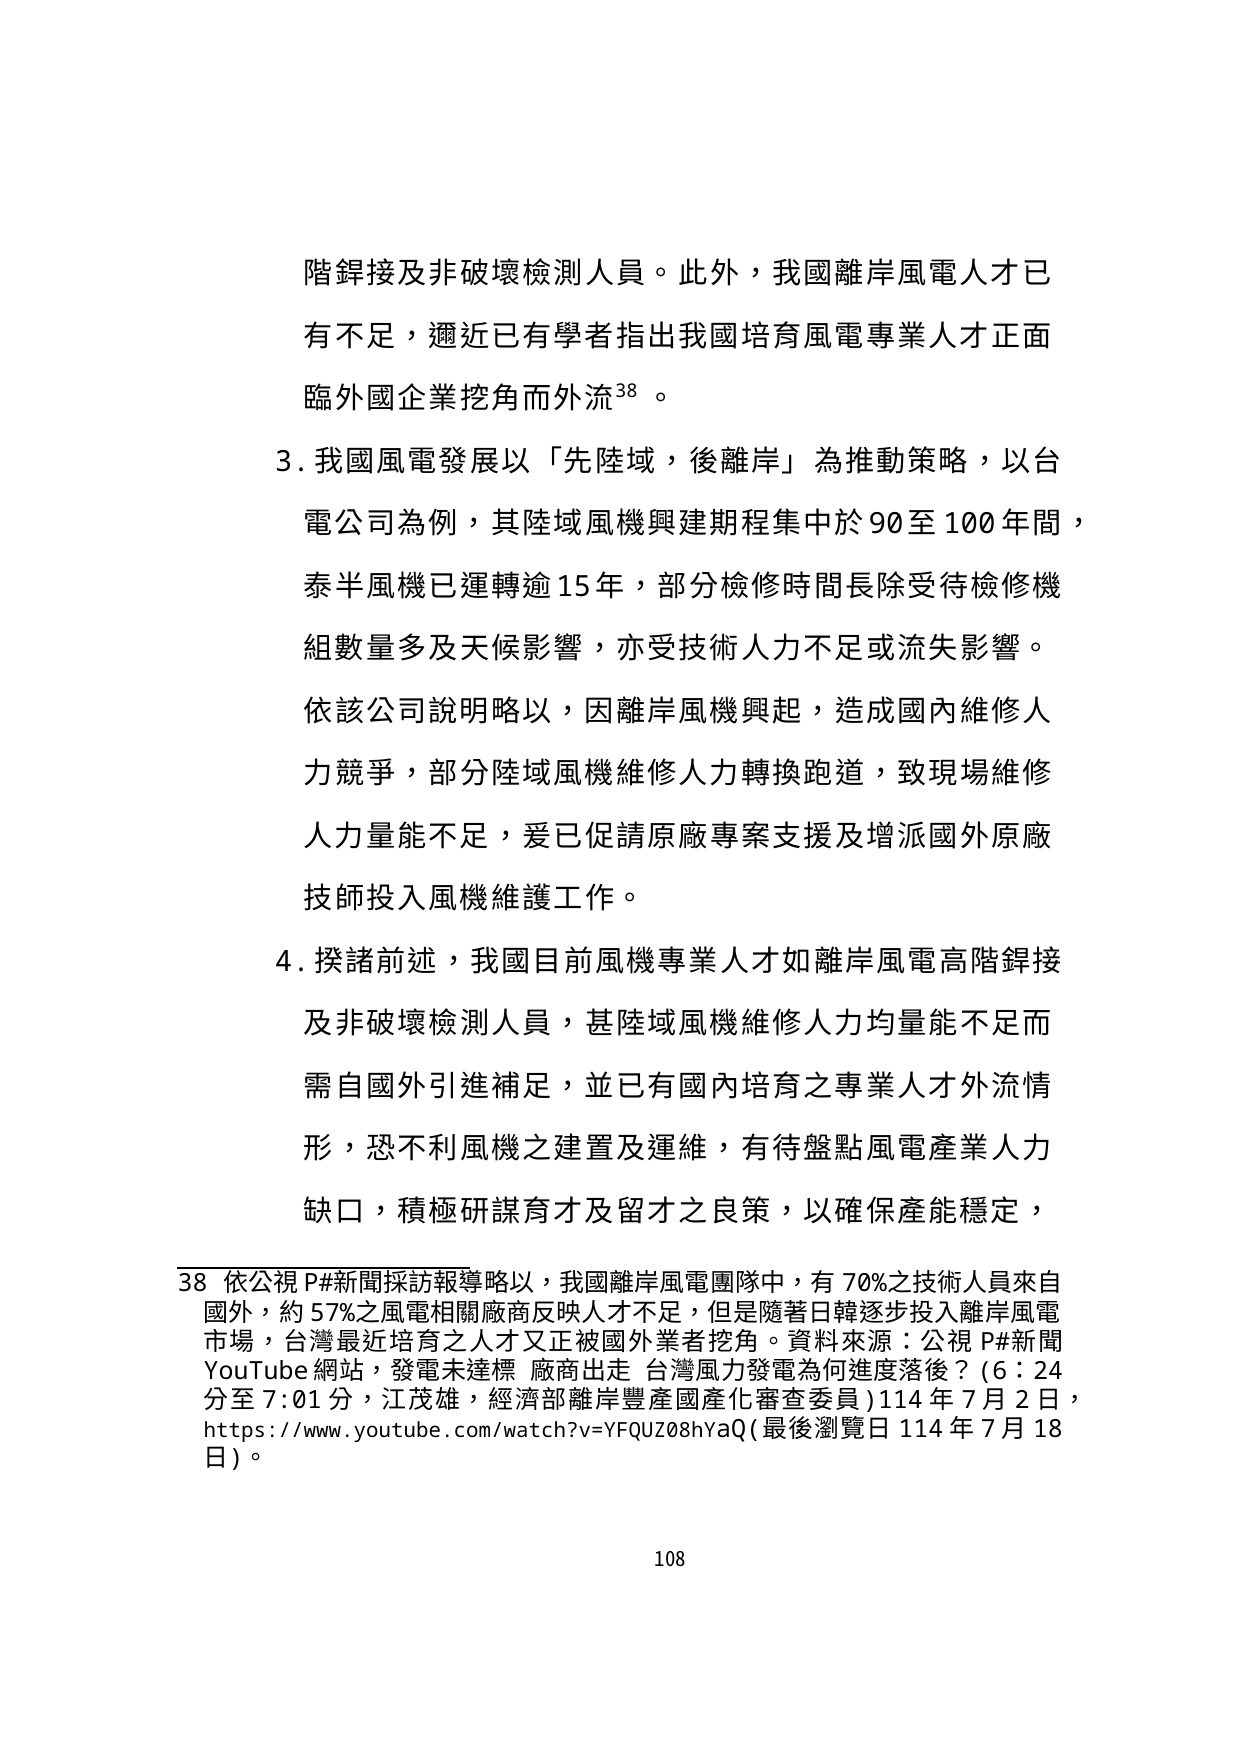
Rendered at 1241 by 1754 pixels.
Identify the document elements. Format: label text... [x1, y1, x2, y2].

text 階銲接及非破壞檢測人員。此外，我國離岸風電人才已有不足，邇近已有學者指出我國培育風電專業人才正面臨外國企業挖角而外流。 [266, 229, 1063, 417]
text 4.揆諸前述，我國目前風機專業人才如離岸風電高階銲接及非破壞檢測人員，甚陸域風機維修人力均量能不足而需自國外引進補足，並已有國內培育之專業人才外流情形，恐不利風機之建置及運維，有待盤點風電產業人力缺口，積極研謀育才及留才之良策，以確保產能穩定， [266, 917, 1063, 1229]
text 依公視P#新聞採訪報導略以，我國離岸風電團隊中，有70%之技術人員來自國外，約57%之風電相關廠商反映人才不足，但是隨著日韓逐步投入離岸風電市場，台灣最近培育之人才又正被國外業者挖角。資料來源：公視P#新聞YouTube網站，發電未達標 廠商出走 台灣風力發電為何進度落後？(6：24分至7:01分，江茂雄，經濟部離岸豐產國產化審查委員)114年7月2日，https://www.youtube.com/watch?v=YFQUZ08hYaQ(最後瀏覽日114年7月18日)。 [177, 1268, 1063, 1473]
text 3.我國風電發展以「先陸域，後離岸」為推動策略，以台電公司為例，其陸域風機興建期程集中於90至100年間，泰半風機已運轉逾15年，部分檢修時間長除受待檢修機組數量多及天候影響，亦受技術人力不足或流失影響。依該公司說明略以，因離岸風機興起，造成國內維修人力競爭，部分陸域風機維修人力轉換跑道，致現場維修人力量能不足，爰已促請原廠專案支援及增派國外原廠技師投入風機維護工作。 [266, 417, 1063, 917]
